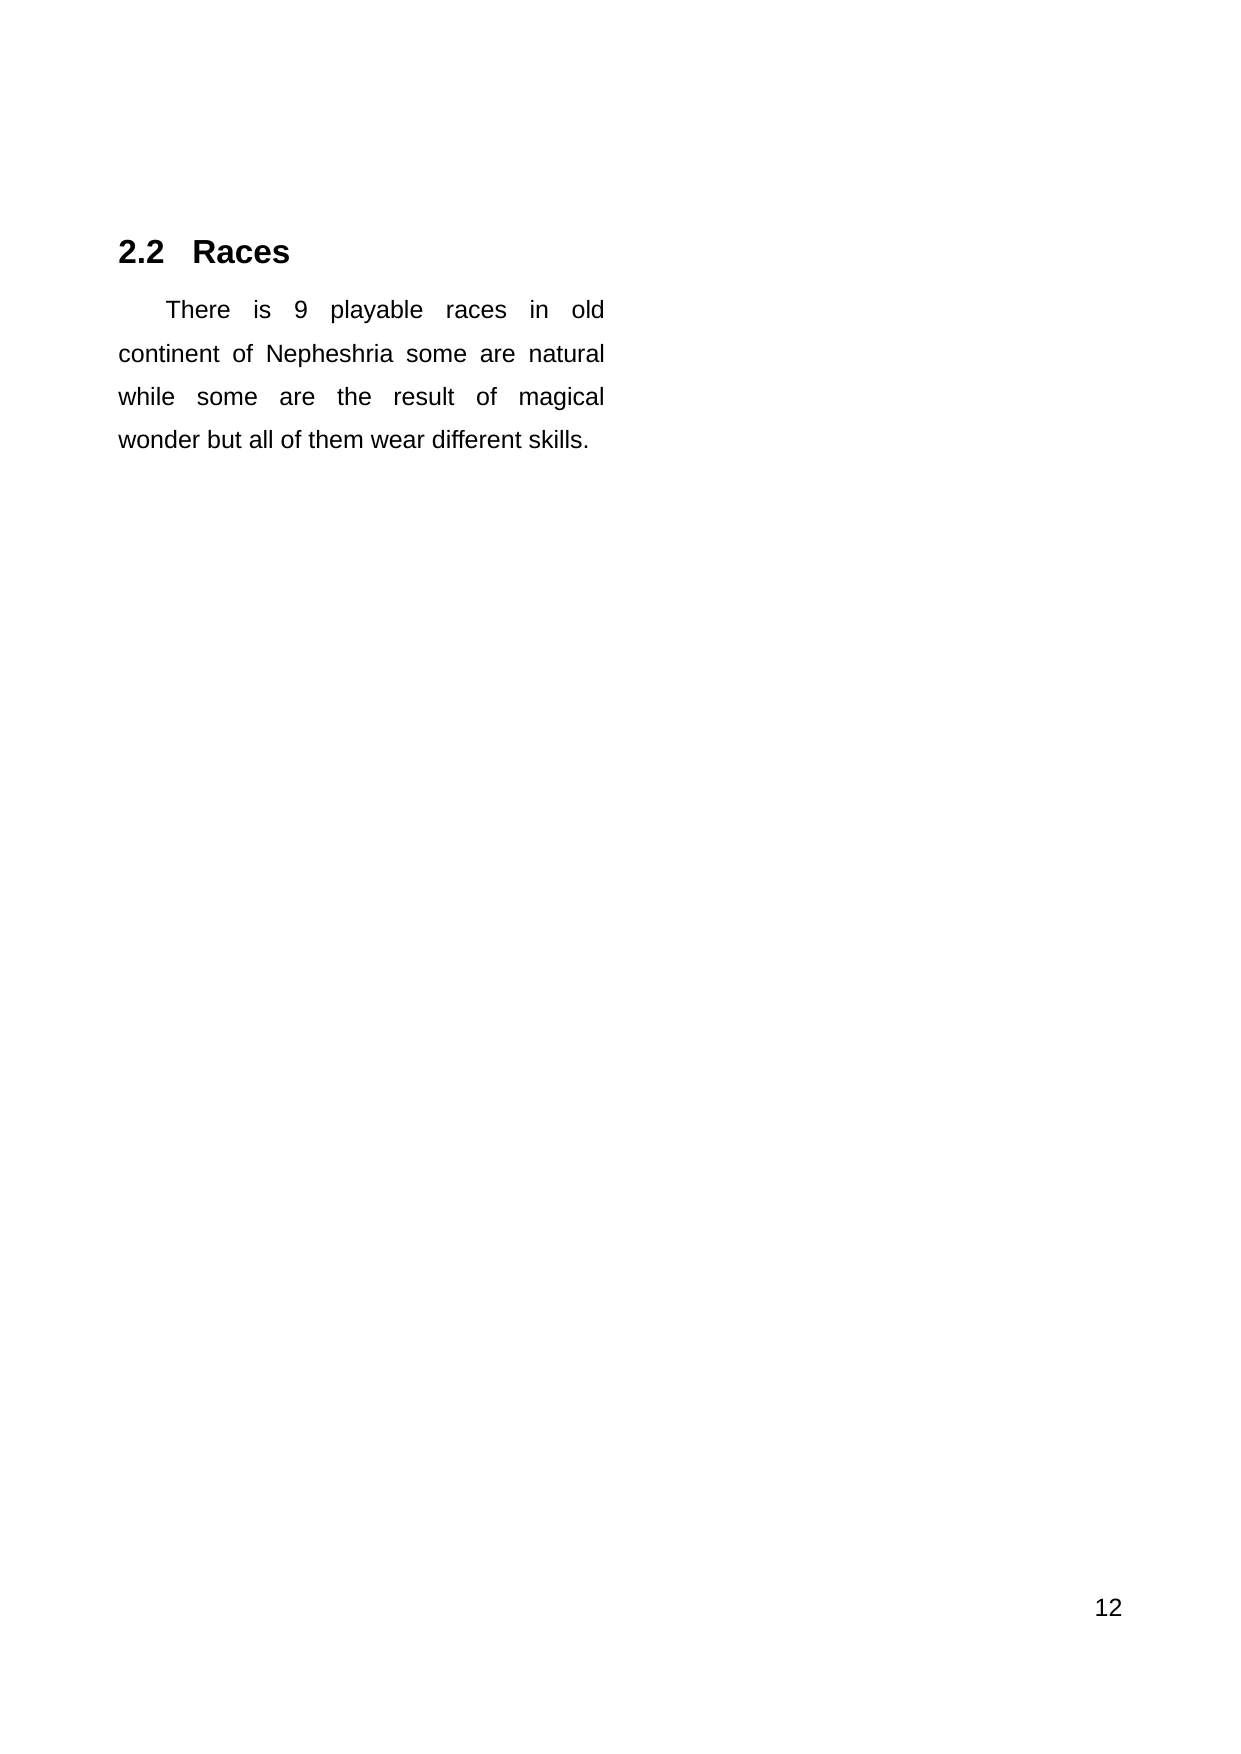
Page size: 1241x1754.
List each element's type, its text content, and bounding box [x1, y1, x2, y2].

subtitle Races [118, 232, 1122, 270]
text There is 9 playable races in old continent of Nepheshria some are natural while some are the result of magical wonder but all of them wear different skills. [118, 296, 605, 454]
